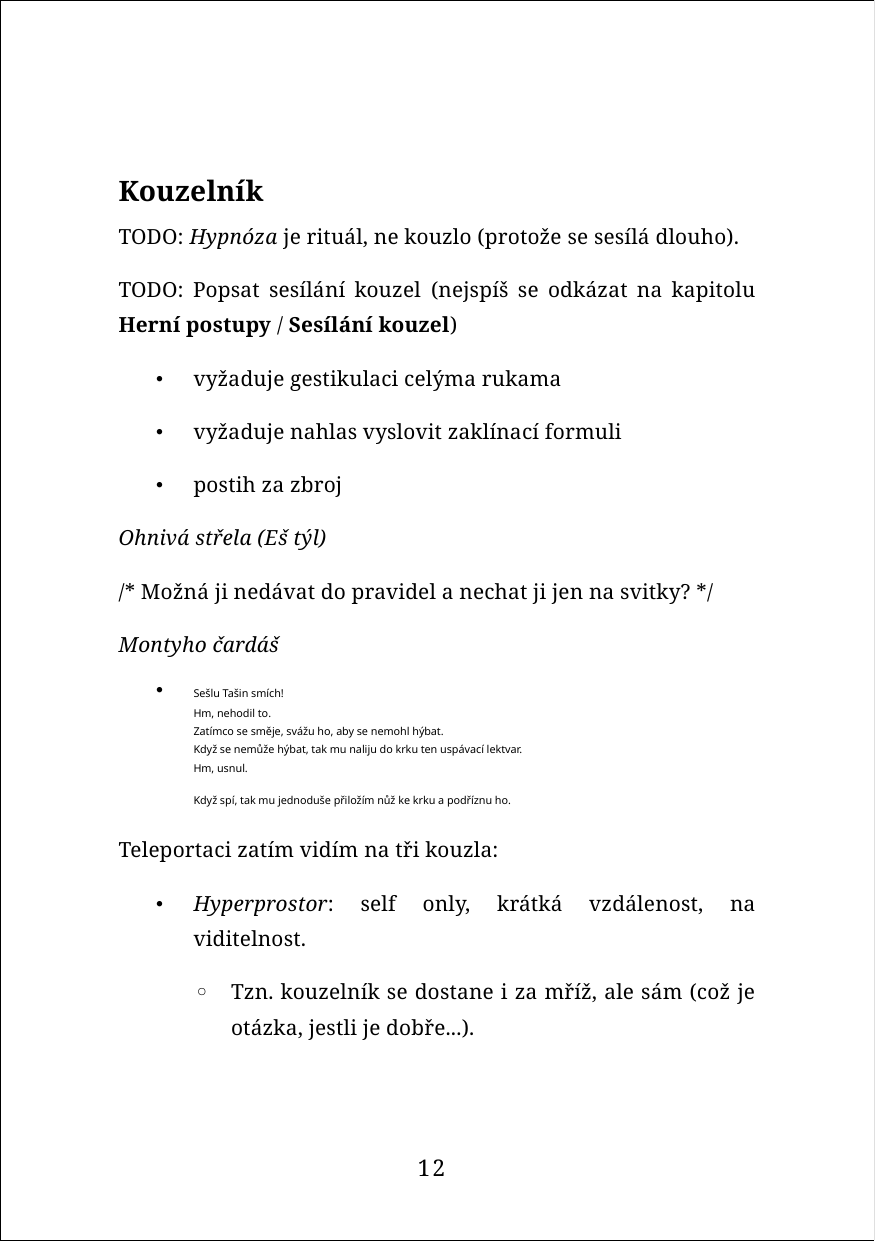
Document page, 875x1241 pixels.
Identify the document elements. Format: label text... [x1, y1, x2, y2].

list Tzn. kouzelník se dostane i za mříž, ale sám (což je otázka, jestli je dobře...). [193, 977, 756, 1041]
text Montyho čardáš [118, 630, 756, 658]
list Sešlu Tašin smích! Hm, nehodil to. Zatímco se směje, svážu ho, aby se nemohl hýbat. Když se nemůže hýbat, tak mu naliju do krku ten uspávací lektvar. Hm, usnul. Když spí, tak mu jednoduše přiložím nůž ke krku a podříznu ho. [156, 683, 756, 811]
subtitle Kouzelník [118, 172, 756, 210]
list postih za zbroj [156, 470, 756, 499]
list vyžaduje nahlas vyslovit zaklínací formuli [156, 417, 756, 446]
text Ohnivá střela (Eš týl) [118, 523, 756, 552]
text /* Možná ji nedávat do pravidel a nechat ji jen na svitky? */ [118, 577, 756, 605]
list vyžaduje gestikulaci celýma rukama [156, 364, 756, 392]
text Teleportaci zatím vidím na tři kouzla: [118, 835, 756, 864]
text TODO: Popsat sesílání kouzel (nejspíš se odkázat na kapitolu Herní postupy / Sesílání kouzel) [118, 275, 756, 339]
list Hyperprostor: self only, krátká vzdálenost, na viditelnost. [156, 889, 756, 953]
text TODO: Hypnóza je rituál, ne kouzlo (protože se sesílá dlouho). [118, 222, 756, 250]
